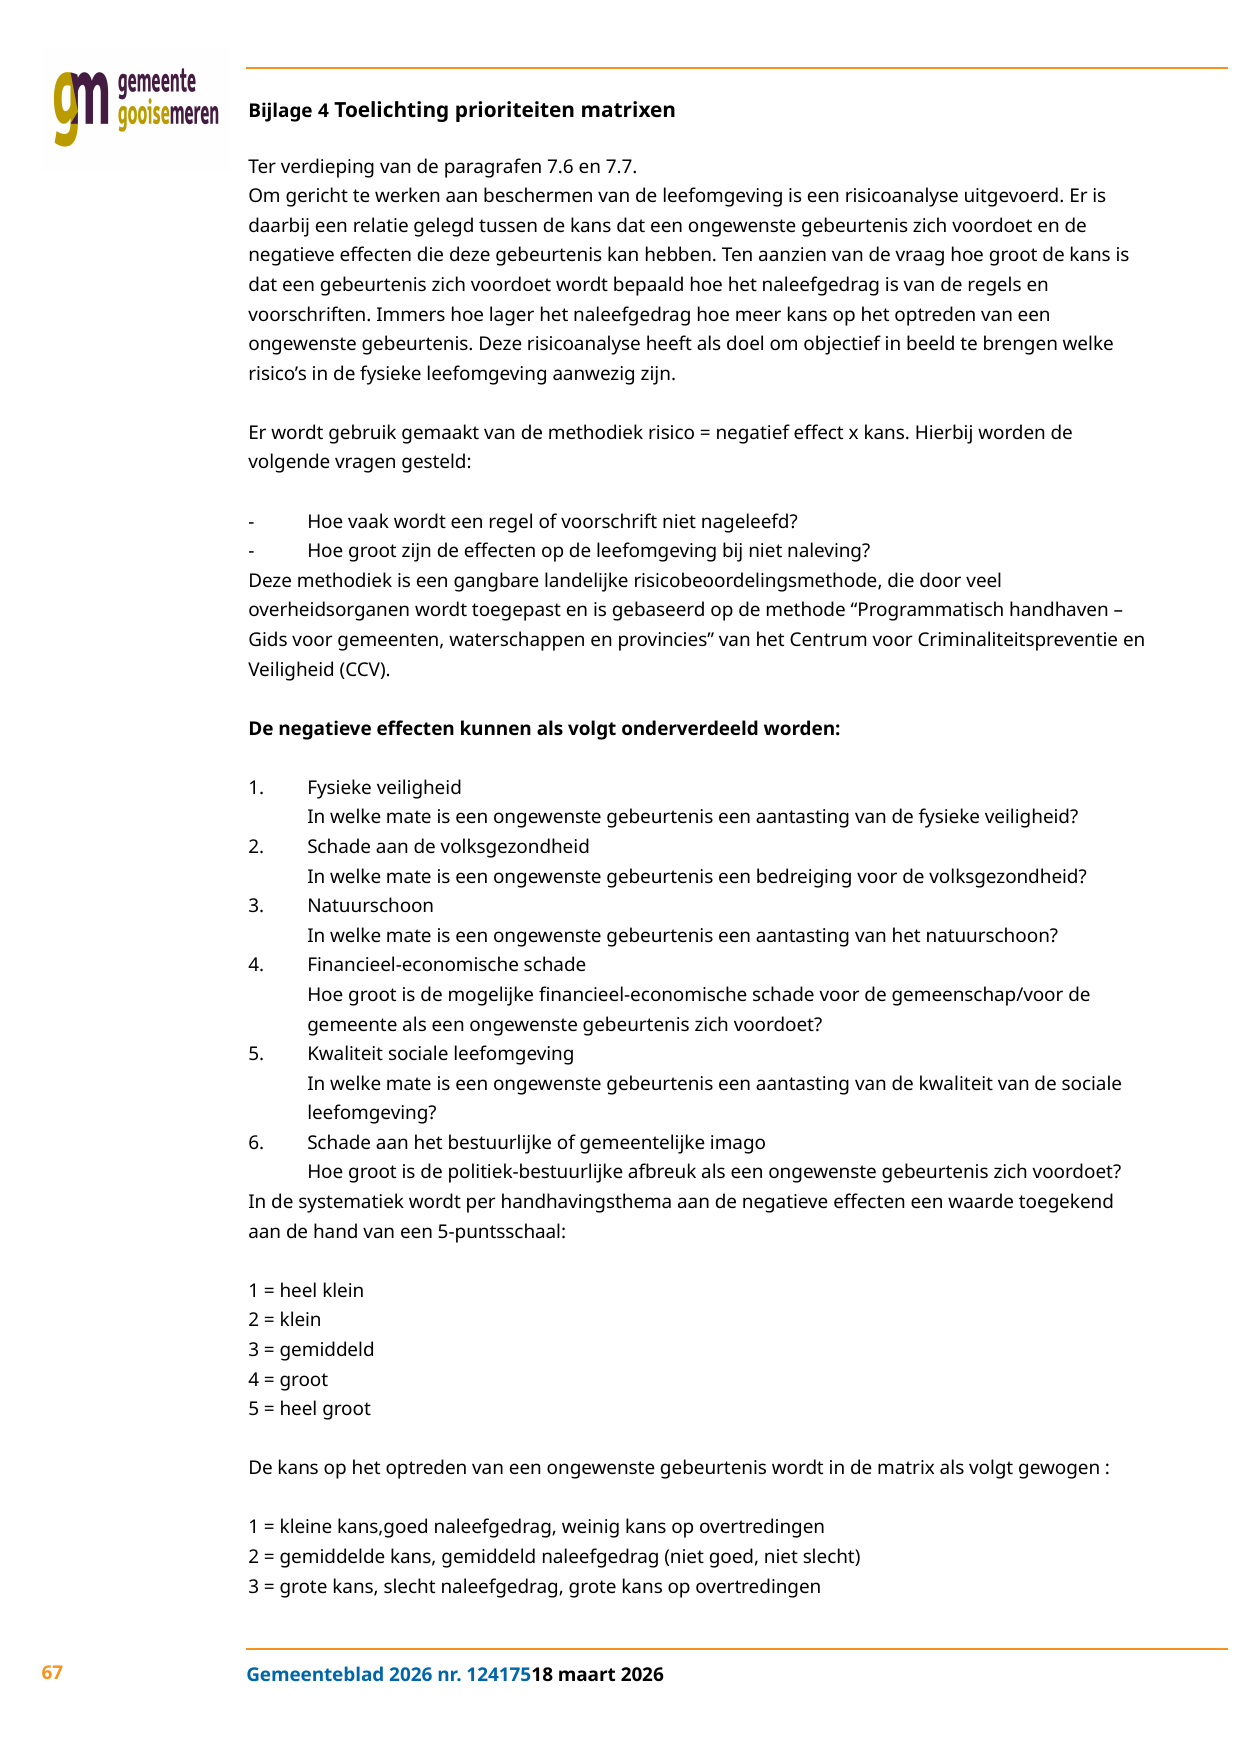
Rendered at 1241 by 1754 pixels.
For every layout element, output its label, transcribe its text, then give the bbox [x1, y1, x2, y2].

text 1 = kleine kans,goed naleefgedrag, weinig kans op overtredingen [248, 1514, 1152, 1539]
list Schade aan de volksgezondheid [248, 833, 1152, 859]
picture [41, 47, 231, 172]
text 2 = klein [248, 1307, 1152, 1332]
list In welke mate is een ongewenste gebeurtenis een aantasting van het natuurschoon? [248, 922, 1152, 948]
text 1 = heel klein [248, 1277, 1152, 1303]
list Schade aan het bestuurlijke of gemeentelijke imago [248, 1129, 1152, 1155]
list Hoe vaak wordt een regel of voorschrift niet nageleefd? [248, 508, 1152, 534]
text De kans op het optreden van een ongewenste gebeurtenis wordt in de matrix als volgt gewogen : [248, 1454, 1152, 1480]
list Fysieke veiligheid [248, 774, 1152, 800]
text 3 = gemiddeld [248, 1336, 1152, 1362]
text 2 = gemiddelde kans, gemiddeld naleefgedrag (niet goed, niet slecht) [248, 1543, 1152, 1569]
text 3 = grote kans, slecht naleefgedrag, grote kans op overtredingen [248, 1573, 1152, 1599]
text Deze methodiek is een gangbare landelijke risicobeoordelingsmethode, die door veel overheidsorganen wordt toegepast en is gebaseerd op de methode “Programmatisch handhaven – Gids voor gemeenten, waterschappen en provincies” van het Centrum voor Criminaliteitspreventie en Veiligheid (CCV). [248, 567, 1152, 682]
text De negatieve effecten kunnen als volgt onderverdeeld worden: [248, 715, 1152, 741]
list Natuurschoon [248, 892, 1152, 918]
list Kwaliteit sociale leefomgeving [248, 1040, 1152, 1066]
list In welke mate is een ongewenste gebeurtenis een bedreiging voor de volksgezondheid? [248, 863, 1152, 889]
text Bijlage 4 Toelichting prioriteiten matrixen [248, 95, 1152, 123]
text Er wordt gebruik gemaakt van de methodiek risico = negatief effect x kans. Hierbij worden de volgende vragen gesteld: [248, 419, 1152, 474]
text Ter verdieping van de paragrafen 7.6 en 7.7. [248, 153, 1152, 179]
list In welke mate is een ongewenste gebeurtenis een aantasting van de kwaliteit van de sociale leefomgeving? [248, 1070, 1152, 1125]
list Hoe groot is de mogelijke financieel-economische schade voor de gemeenschap/voor de gemeente als een ongewenste gebeurtenis zich voordoet? [248, 981, 1152, 1037]
list Hoe groot zijn de effecten op de leefomgeving bij niet naleving? [248, 537, 1152, 563]
text Om gericht te werken aan beschermen van de leefomgeving is een risicoanalyse uitgevoerd. Er is daarbij een relatie gelegd tussen de kans dat een ongewenste gebeurtenis zich voordoet en de negatieve effecten die deze gebeurtenis kan hebben. Ten aanzien van de vraag hoe groot de kans is dat een gebeurtenis zich voordoet wordt bepaald hoe het naleefgedrag is van de regels en voorschriften. Immers hoe lager het naleefgedrag hoe meer kans op het optreden van een ongewenste gebeurtenis. Deze risicoanalyse heeft als doel om objectief in beeld te brengen welke risico’s in de fysieke leefomgeving aanwezig zijn. [248, 182, 1152, 386]
list Hoe groot is de politiek-bestuurlijke afbreuk als een ongewenste gebeurtenis zich voordoet? [248, 1159, 1152, 1184]
list In welke mate is een ongewenste gebeurtenis een aantasting van de fysieke veiligheid? [248, 804, 1152, 829]
text 5 = heel groot [248, 1395, 1152, 1421]
text In de systematiek wordt per handhavingsthema aan de negatieve effecten een waarde toegekend aan de hand van een 5-puntsschaal: [248, 1188, 1152, 1244]
list Financieel-economische schade [248, 952, 1152, 977]
text 4 = groot [248, 1366, 1152, 1392]
